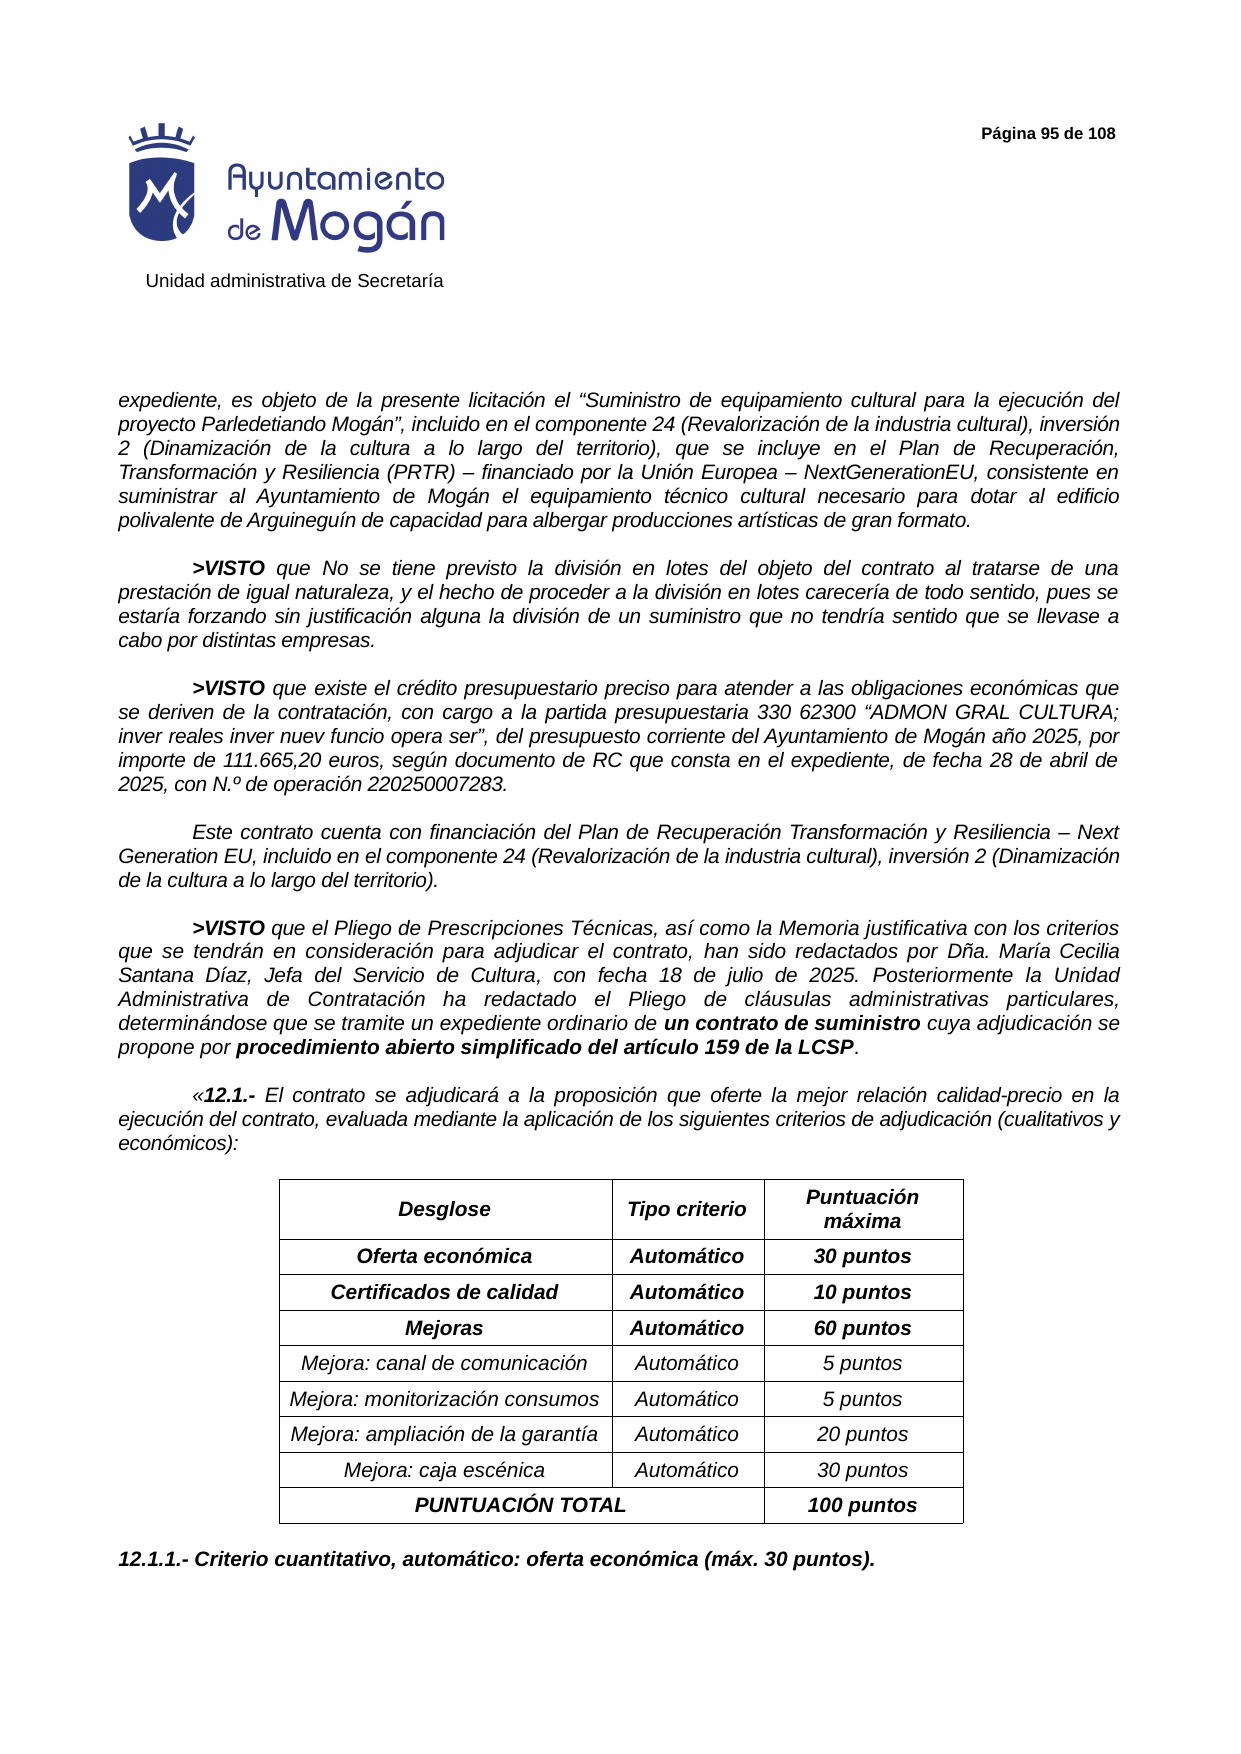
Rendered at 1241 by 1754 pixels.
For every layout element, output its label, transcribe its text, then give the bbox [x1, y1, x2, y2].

table_cell 5 puntos [765, 1382, 963, 1416]
table_cell Automático [613, 1240, 764, 1274]
picture [128, 123, 445, 259]
table_cell 5 puntos [765, 1346, 963, 1381]
text «12.1.- El contrato se adjudicará a la proposición que oferte la mejor relación calidad-precio en la ejecución del contrato, evaluada mediante la aplicación de los siguientes criterios de adjudicación (cualitativos y económicos): [118, 1083, 1122, 1155]
table_cell Mejora: canal de comunicación [280, 1346, 612, 1381]
table_cell 100 puntos [765, 1488, 963, 1523]
table_cell Automático [613, 1453, 764, 1487]
text >VISTO que existe el crédito presupuestario preciso para atender a las obligaciones económicas que se deriven de la contratación, con cargo a la partida presupuestaria 330 62300 “ADMON GRAL CULTURA; inver reales inver nuev funcio opera ser”, del presupuesto corriente del Ayuntamiento de Mogán año 2025, por importe de 111.665,20 euros, según documento de RC que consta en el expediente, de fecha 28 de abril de 2025, con N.º de operación 220250007283. [118, 676, 1122, 796]
table_cell Automático [613, 1382, 764, 1416]
table_cell Mejoras [280, 1311, 612, 1345]
table_header Puntuación máxima [765, 1180, 963, 1238]
text 12.1.1.- Criterio cuantitativo, automático: oferta económica (máx. 30 puntos). [118, 1547, 1122, 1571]
table_cell Automático [613, 1275, 764, 1309]
table_cell 10 puntos [765, 1275, 963, 1309]
table_cell 20 puntos [765, 1417, 963, 1452]
table_cell 30 puntos [765, 1453, 963, 1487]
table_cell Automático [613, 1417, 764, 1452]
table_cell Mejora: monitorización consumos [280, 1382, 612, 1416]
table_cell Automático [613, 1311, 764, 1345]
table_cell Mejora: ampliación de la garantía [280, 1417, 612, 1452]
text Este contrato cuenta con financiación del Plan de Recuperación Transformación y Resiliencia – Next Generation EU, incluido en el componente 24 (Revalorización de la industria cultural), inversión 2 (Dinamización de la cultura a lo largo del territorio). [118, 819, 1122, 891]
table_cell PUNTUACIÓN TOTAL [280, 1488, 764, 1523]
table_cell 30 puntos [765, 1240, 963, 1274]
table_cell Certificados de calidad [280, 1275, 612, 1309]
text expediente, es objeto de la presente licitación el “Suministro de equipamiento cultural para la ejecución del proyecto Parledetiando Mogán”, incluido en el componente 24 (Revalorización de la industria cultural), inversión 2 (Dinamización de la cultura a lo largo del territorio), que se incluye en el Plan de Recuperación, Transformación y Resiliencia (PRTR) – financiado por la Unión Europea – NextGenerationEU, consistente en suministrar al Ayuntamiento de Mogán el equipamiento técnico cultural necesario para dotar al edificio polivalente de Arguineguín de capacidad para albergar producciones artísticas de gran formato. [118, 388, 1122, 532]
table_header Desglose [280, 1180, 612, 1238]
table_cell Automático [613, 1346, 764, 1381]
table_cell Oferta económica [280, 1240, 612, 1274]
table_cell Mejora: caja escénica [280, 1453, 612, 1487]
table_cell 60 puntos [765, 1311, 963, 1345]
table_header Tipo criterio [613, 1180, 764, 1238]
text >VISTO que No se tiene previsto la división en lotes del objeto del contrato al tratarse de una prestación de igual naturaleza, y el hecho de proceder a la división en lotes carecería de todo sentido, pues se estaría forzando sin justificación alguna la división de un suministro que no tendría sentido que se llevase a cabo por distintas empresas. [118, 556, 1122, 652]
text >VISTO que el Pliego de Prescripciones Técnicas, así como la Memoria justificativa con los criterios que se tendrán en consideración para adjudicar el contrato, han sido redactados por Dña. María Cecilia Santana Díaz, Jefa del Servicio de Cultura, con fecha 18 de julio de 2025. Posteriormente la Unidad Administrativa de Contratación ha redactado el Pliego de cláusulas administrativas particulares, determinándose que se tramite un expediente ordinario de un contrato de suministro cuya adjudicación se propone por procedimiento abierto simplificado del artículo 159 de la LCSP. [118, 915, 1122, 1059]
